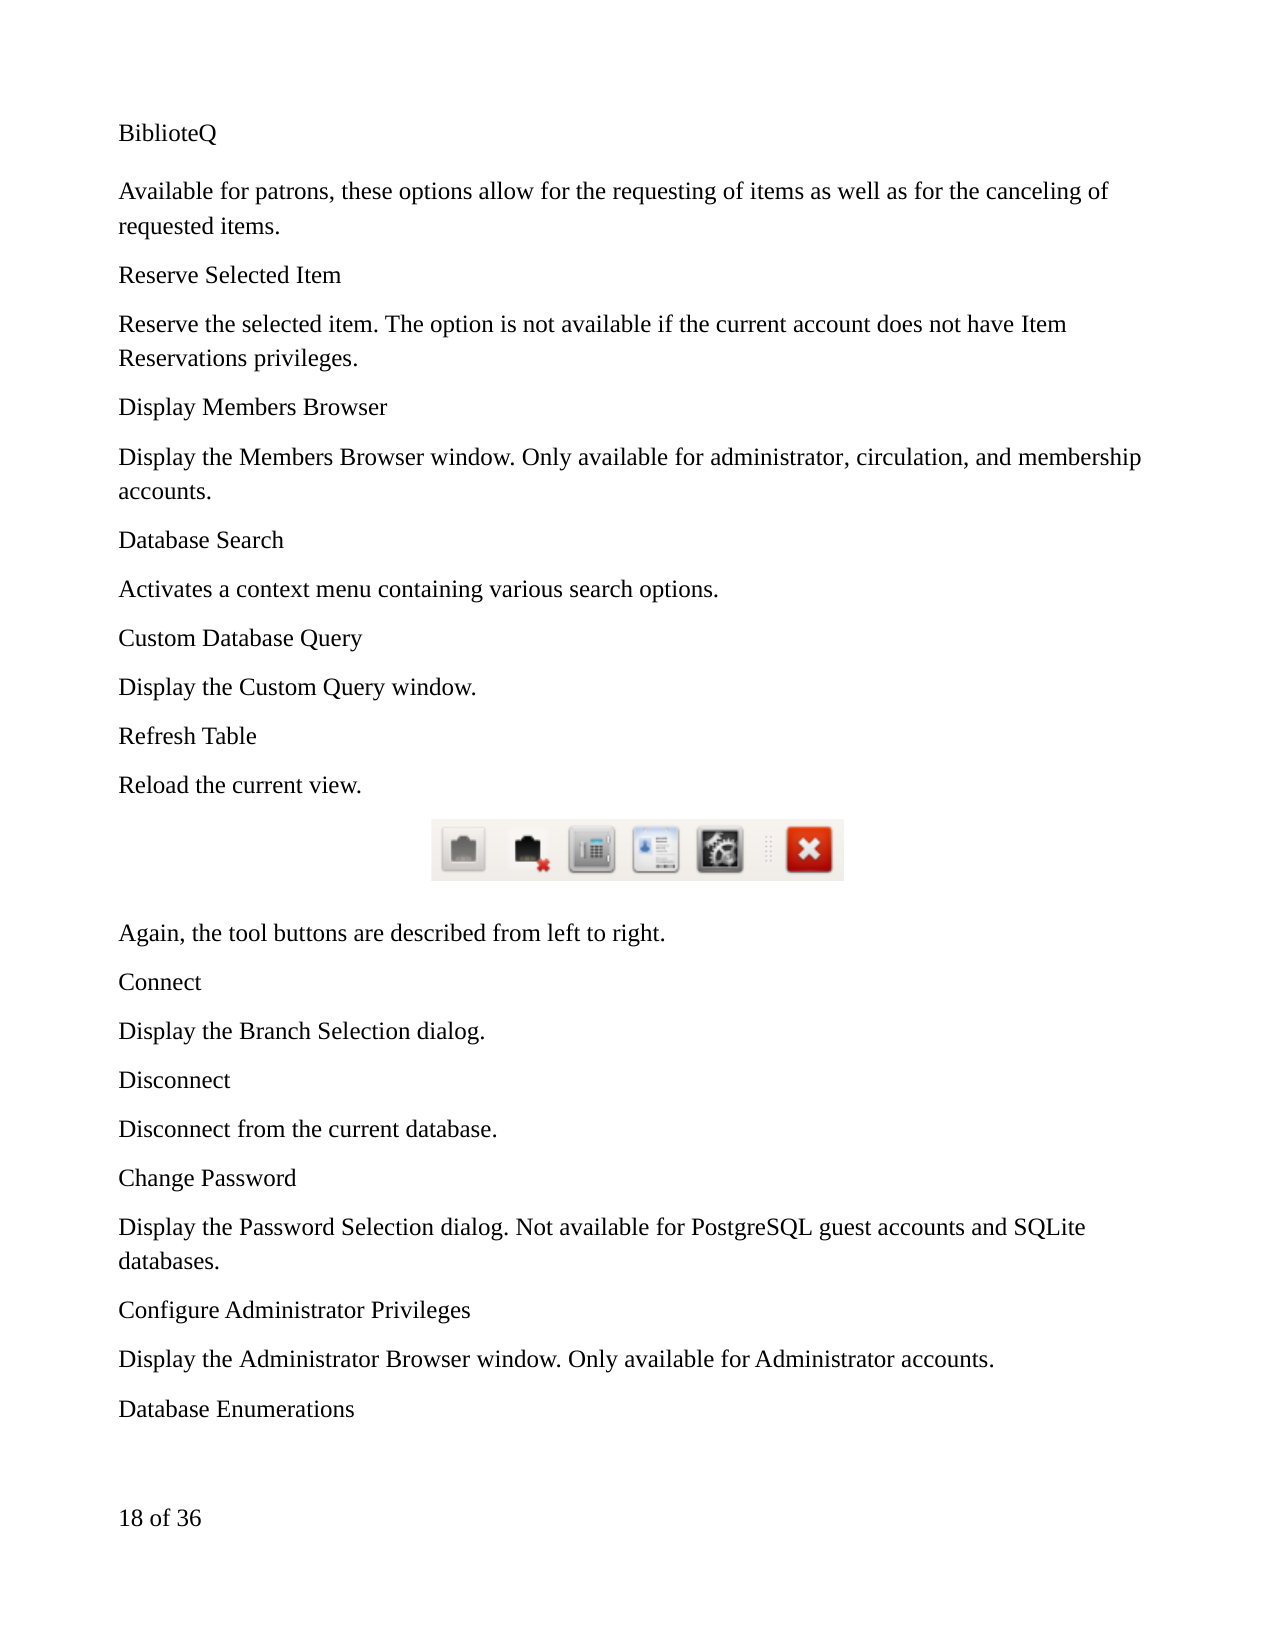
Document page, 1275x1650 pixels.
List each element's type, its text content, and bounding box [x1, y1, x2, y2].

text Custom Database Query [118, 623, 1157, 652]
text Display the Branch Selection dialog. [118, 1016, 1157, 1044]
text Refresh Table [118, 721, 1157, 750]
text Display the Custom Query window. [118, 672, 1157, 701]
text Activates a context menu containing various search options. [118, 574, 1157, 603]
text Display the Administrator Browser window. Only available for Administrator accounts. [118, 1344, 1157, 1373]
text Display the Password Selection dialog. Not available for PostgreSQL guest accounts and SQLite databases. [118, 1212, 1157, 1275]
text Again, the tool buttons are described from left to right. [118, 918, 1157, 946]
text Configure Administrator Privileges [118, 1296, 1157, 1324]
text Reserve Selected Item [118, 260, 1157, 289]
text Reserve the selected item. The option is not available if the current account does not have Item Reservations privileges. [118, 309, 1157, 372]
text Reload the current view. [118, 770, 1157, 799]
picture [431, 819, 844, 881]
text Disconnect from the current database. [118, 1114, 1157, 1143]
text Change Password [118, 1163, 1157, 1192]
text Display Members Browser [118, 392, 1157, 421]
text Connect [118, 967, 1157, 995]
text Database Search [118, 525, 1157, 554]
text Disconnect [118, 1065, 1157, 1093]
text Display the Members Browser window. Only available for administrator, circulation, and membership accounts. [118, 442, 1157, 505]
text Database Enumerations [118, 1394, 1157, 1422]
text Available for patrons, these options allow for the requesting of items as well as for the canceling of requested items. [118, 176, 1157, 239]
